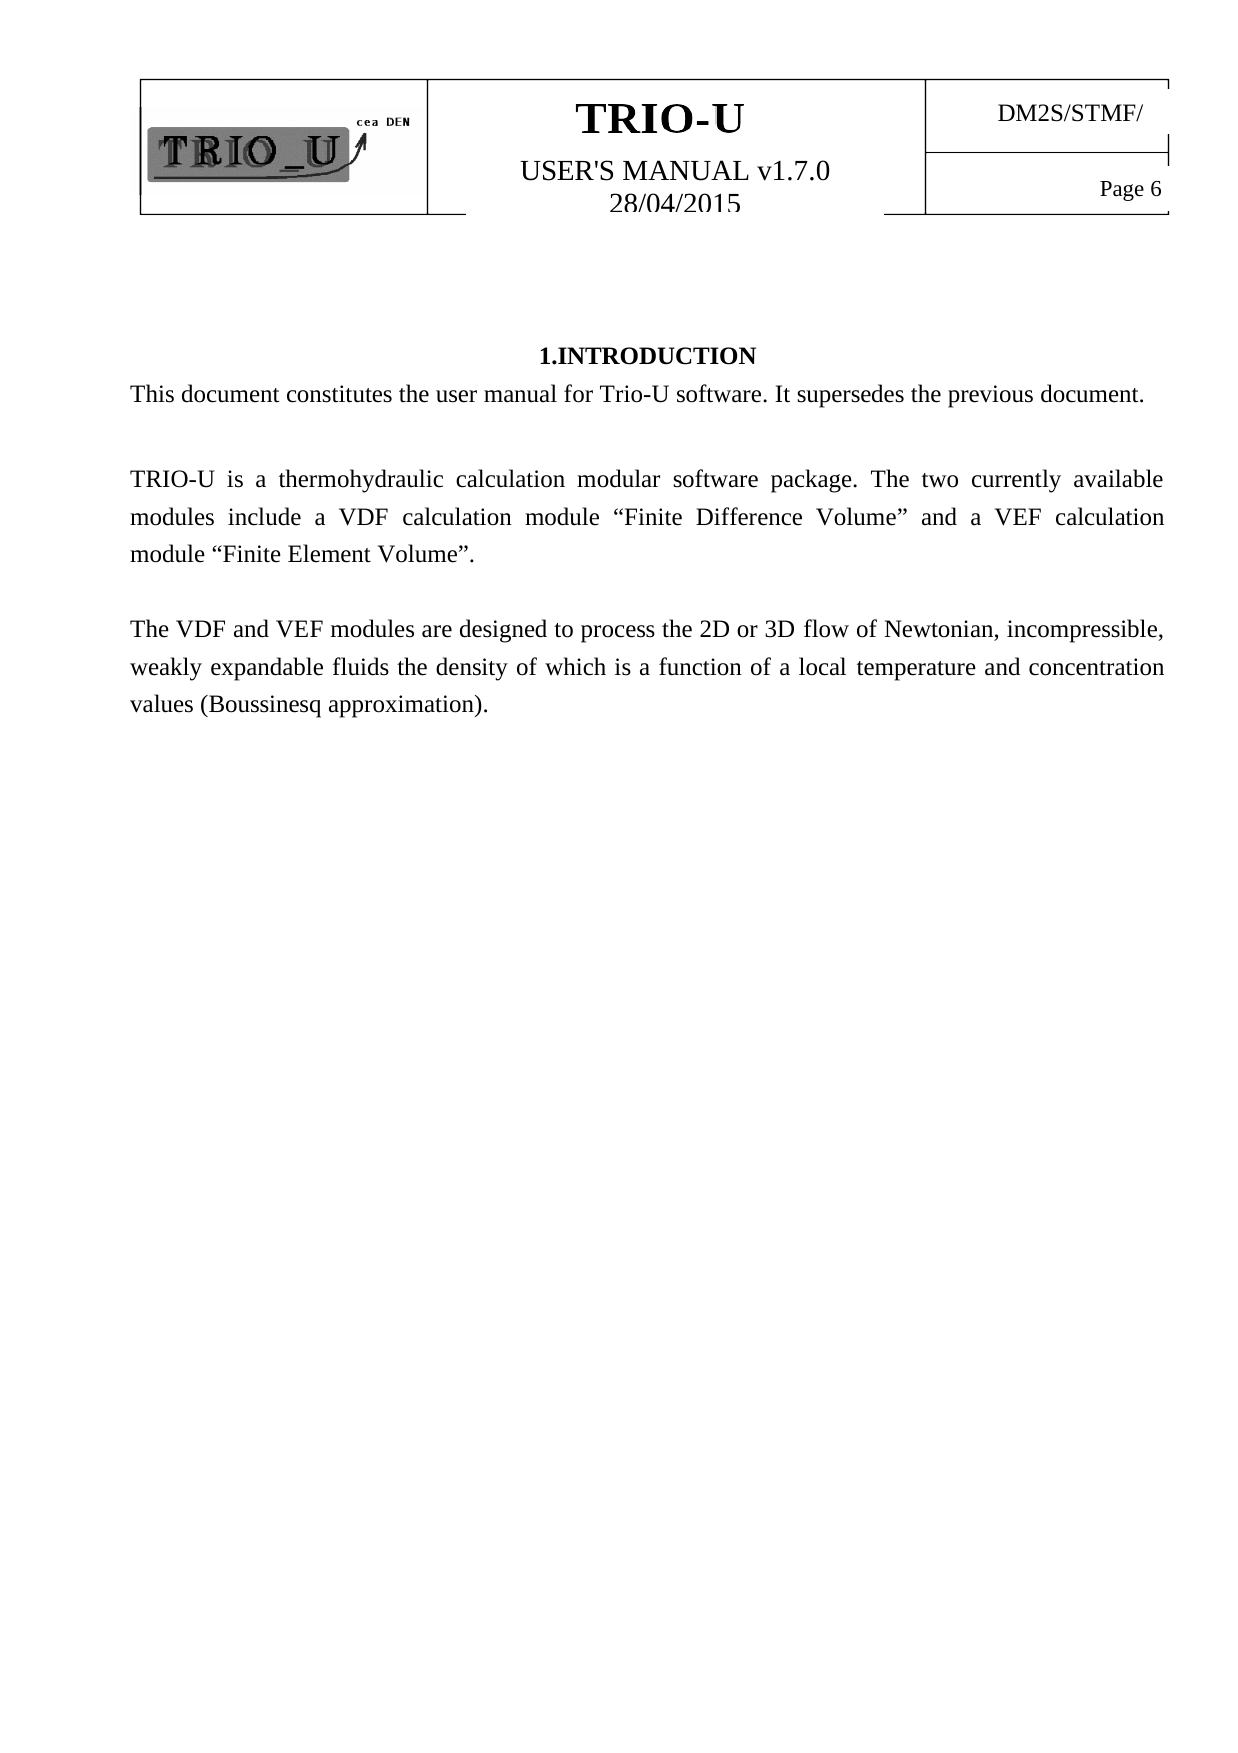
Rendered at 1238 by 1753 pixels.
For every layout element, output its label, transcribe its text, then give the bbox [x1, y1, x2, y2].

subtitle INTRODUCTION [130, 333, 1165, 370]
text TRIO-U is a thermohydraulic calculation modular software package. The two currently available modules include a VDF calculation module “Finite Difference Volume” and a VEF calculation module “Finite Element Volume”. [130, 456, 1165, 568]
text This document constitutes the user manual for Trio-U software. It supersedes the previous document. [130, 370, 1165, 408]
text The VDF and VEF modules are designed to process the 2D or 3D flow of Newtonian, incompressible, weakly expandable fluids the density of which is a function of a local temperature and concentration values (Boussinesq approximation). [130, 606, 1165, 718]
